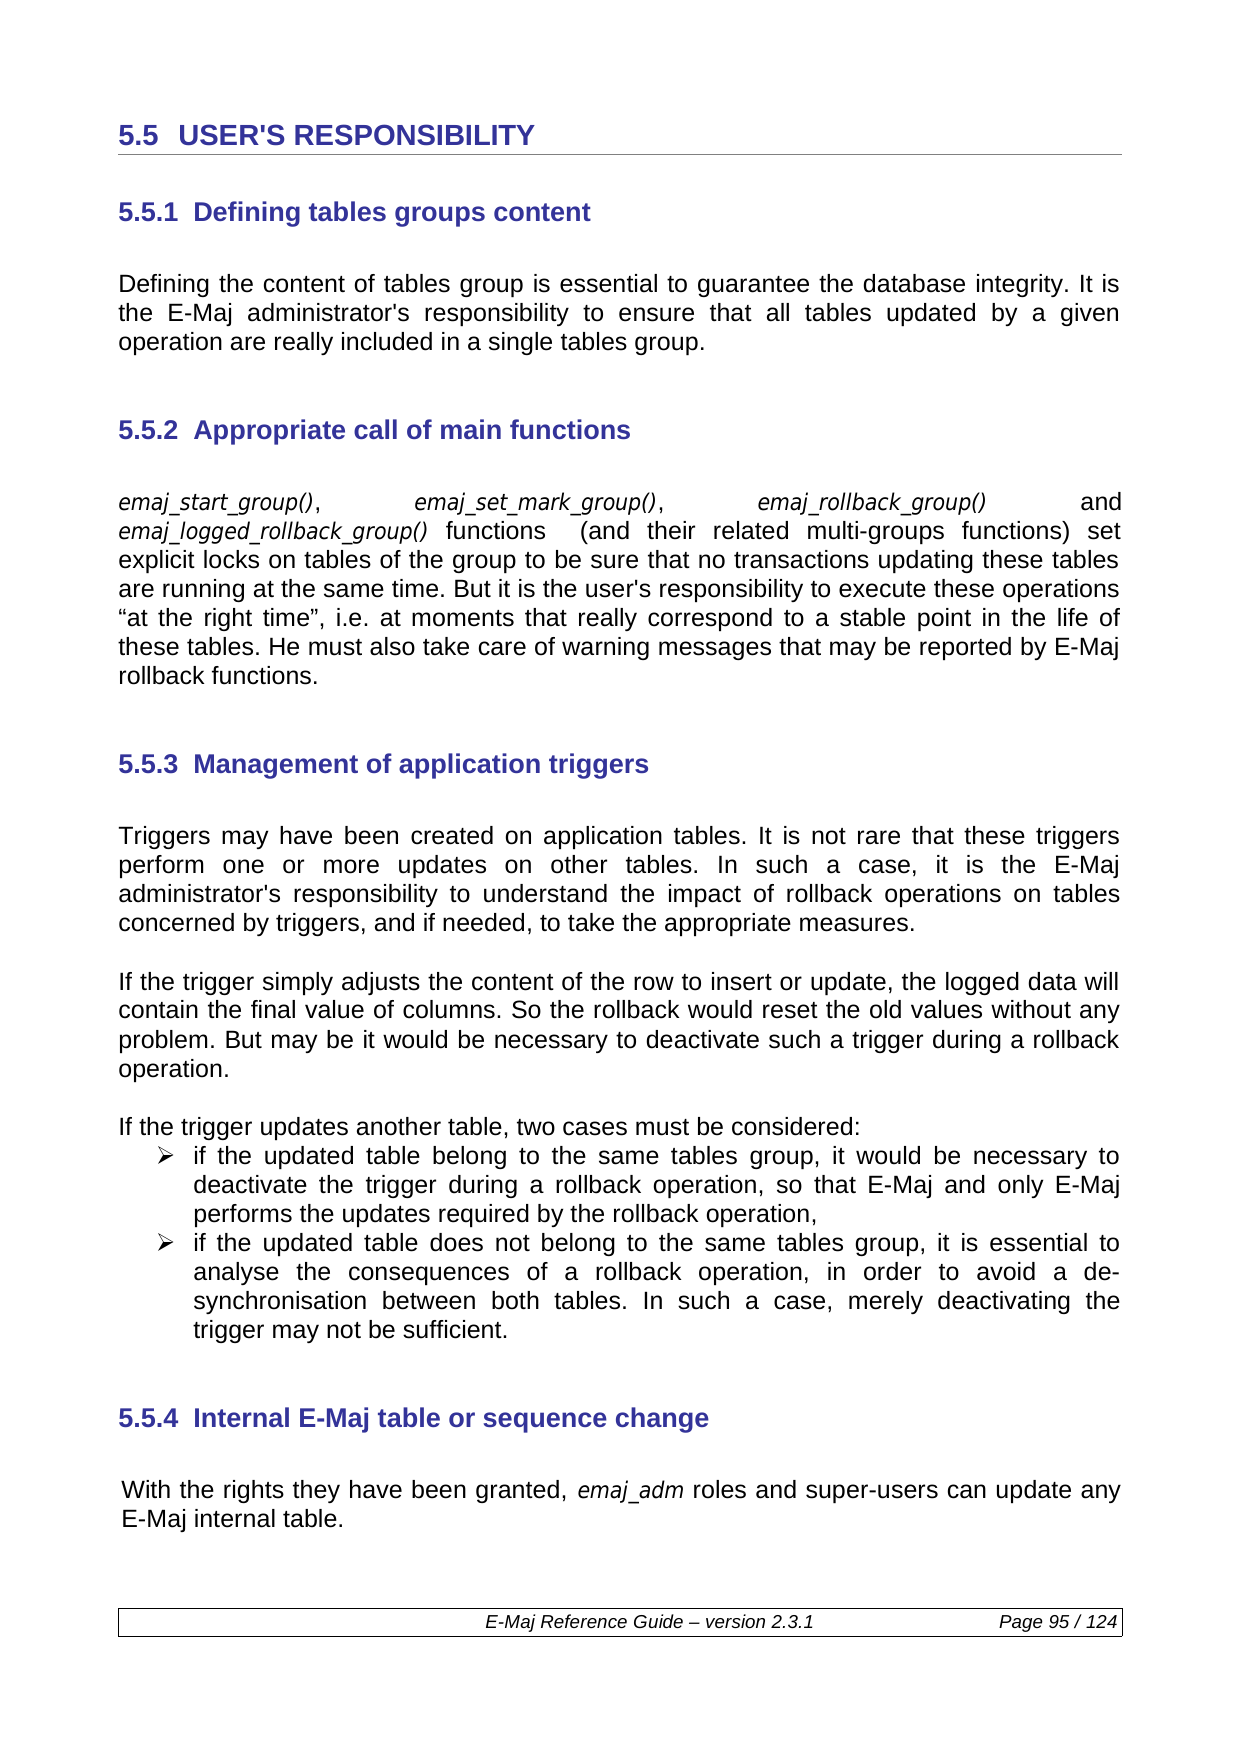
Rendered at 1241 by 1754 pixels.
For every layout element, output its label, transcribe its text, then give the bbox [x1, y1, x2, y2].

text If the trigger updates another table, two cases must be considered: [118, 1112, 1122, 1141]
subtitle Defining tables groups content [118, 196, 1122, 227]
subtitle Internal E-Maj table or sequence change [118, 1402, 1122, 1433]
text With the rights they have been granted, emaj_adm roles and super-users can update any E-Maj internal table. [121, 1475, 1122, 1533]
subtitle User's responsibility [118, 118, 1122, 154]
text Triggers may have been created on application tables. It is not rare that these triggers perform one or more updates on other tables. In such a case, it is the E-Maj administrator's responsibility to understand the impact of rollback operations on tables concerned by triggers, and if needed, to take the appropriate measures. [118, 821, 1122, 937]
list if the updated table belong to the same tables group, it would be necessary to deactivate the trigger during a rollback operation, so that E-Maj and only E-Maj performs the updates required by the rollback operation, [156, 1141, 1122, 1228]
list if the updated table does not belong to the same tables group, it is essential to analyse the consequences of a rollback operation, in order to avoid a de-synchronisation between both tables. In such a case, merely deactivating the trigger may not be sufficient. [156, 1228, 1122, 1344]
subtitle Appropriate call of main functions [118, 414, 1122, 445]
subtitle Management of application triggers [118, 748, 1122, 779]
text emaj_start_group(), emaj_set_mark_group(), emaj_rollback_group() and emaj_logged_rollback_group() functions (and their related multi-groups functions) set explicit locks on tables of the group to be sure that no transactions updating these tables are running at the same time. But it is the user's responsibility to execute these operations “at the right time”, i.e. at moments that really correspond to a stable point in the life of these tables. He must also take care of warning messages that may be reported by E-Maj rollback functions. [118, 487, 1122, 690]
text Defining the content of tables group is essential to guarantee the database integrity. It is the E-Maj administrator's responsibility to ensure that all tables updated by a given operation are really included in a single tables group. [118, 269, 1122, 356]
text If the trigger simply adjusts the content of the row to insert or update, the logged data will contain the final value of columns. So the rollback would reset the old values without any problem. But may be it would be necessary to deactivate such a trigger during a rollback operation. [118, 966, 1122, 1083]
